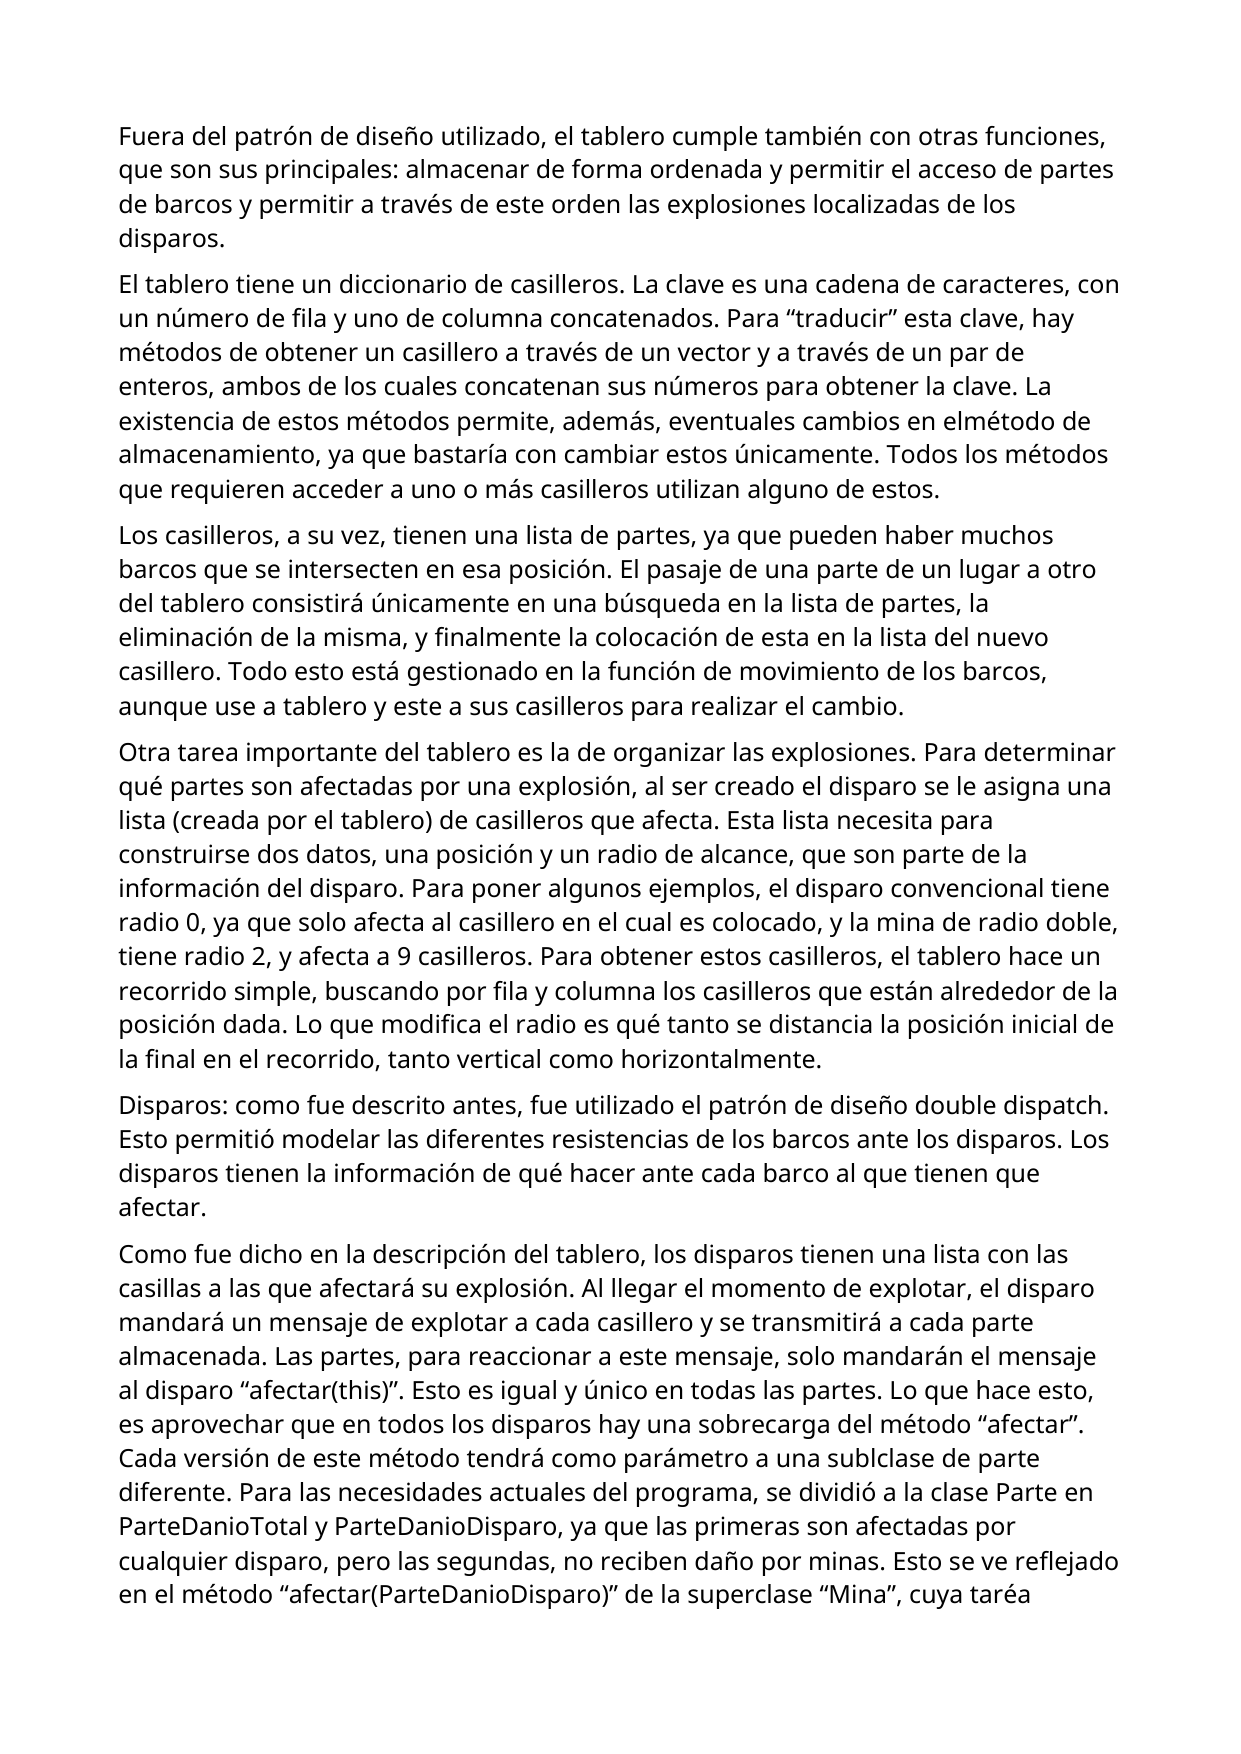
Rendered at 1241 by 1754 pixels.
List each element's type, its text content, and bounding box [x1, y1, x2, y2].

text El tablero tiene un diccionario de casilleros. La clave es una cadena de caracteres, con un número de fila y uno de columna concatenados. Para “traducir” esta clave, hay métodos de obtener un casillero a través de un vector y a través de un par de enteros, ambos de los cuales concatenan sus números para obtener la clave. La existencia de estos métodos permite, además, eventuales cambios en elmétodo de almacenamiento, ya que bastaría con cambiar estos únicamente. Todos los métodos que requieren acceder a uno o más casilleros utilizan alguno de estos. [118, 267, 1122, 505]
text Como fue dicho en la descripción del tablero, los disparos tienen una lista con las casillas a las que afectará su explosión. Al llegar el momento de explotar, el disparo mandará un mensaje de explotar a cada casillero y se transmitirá a cada parte almacenada. Las partes, para reaccionar a este mensaje, solo mandarán el mensaje al disparo “afectar(this)”. Esto es igual y único en todas las partes. Lo que hace esto, es aprovechar que en todos los disparos hay una sobrecarga del método “afectar”. Cada versión de este método tendrá como parámetro a una sublclase de parte diferente. Para las necesidades actuales del programa, se dividió a la clase Parte en ParteDanioTotal y ParteDanioDisparo, ya que las primeras son afectadas por cualquier disparo, pero las segundas, no reciben daño por minas. Esto se ve reflejado en el método “afectar(ParteDanioDisparo)” de la superclase “Mina”, cuya taréa [118, 1237, 1122, 1611]
text Los casilleros, a su vez, tienen una lista de partes, ya que pueden haber muchos barcos que se intersecten en esa posición. El pasaje de una parte de un lugar a otro del tablero consistirá únicamente en una búsqueda en la lista de partes, la eliminación de la misma, y finalmente la colocación de esta en la lista del nuevo casillero. Todo esto está gestionado en la función de movimiento de los barcos, aunque use a tablero y este a sus casilleros para realizar el cambio. [118, 518, 1122, 722]
text Otra tarea importante del tablero es la de organizar las explosiones. Para determinar qué partes son afectadas por una explosión, al ser creado el disparo se le asigna una lista (creada por el tablero) de casilleros que afecta. Esta lista necesita para construirse dos datos, una posición y un radio de alcance, que son parte de la información del disparo. Para poner algunos ejemplos, el disparo convencional tiene radio 0, ya que solo afecta al casillero en el cual es colocado, y la mina de radio doble, tiene radio 2, y afecta a 9 casilleros. Para obtener estos casilleros, el tablero hace un recorrido simple, buscando por fila y columna los casilleros que están alrededor de la posición dada. Lo que modifica el radio es qué tanto se distancia la posición inicial de la final en el recorrido, tanto vertical como horizontalmente. [118, 735, 1122, 1075]
text Fuera del patrón de diseño utilizado, el tablero cumple también con otras funciones, que son sus principales: almacenar de forma ordenada y permitir el acceso de partes de barcos y permitir a través de este orden las explosiones localizadas de los disparos. [118, 118, 1122, 254]
text Disparos: como fue descrito antes, fue utilizado el patrón de diseño double dispatch. Esto permitió modelar las diferentes resistencias de los barcos ante los disparos. Los disparos tienen la información de qué hacer ante cada barco al que tienen que afectar. [118, 1088, 1122, 1224]
